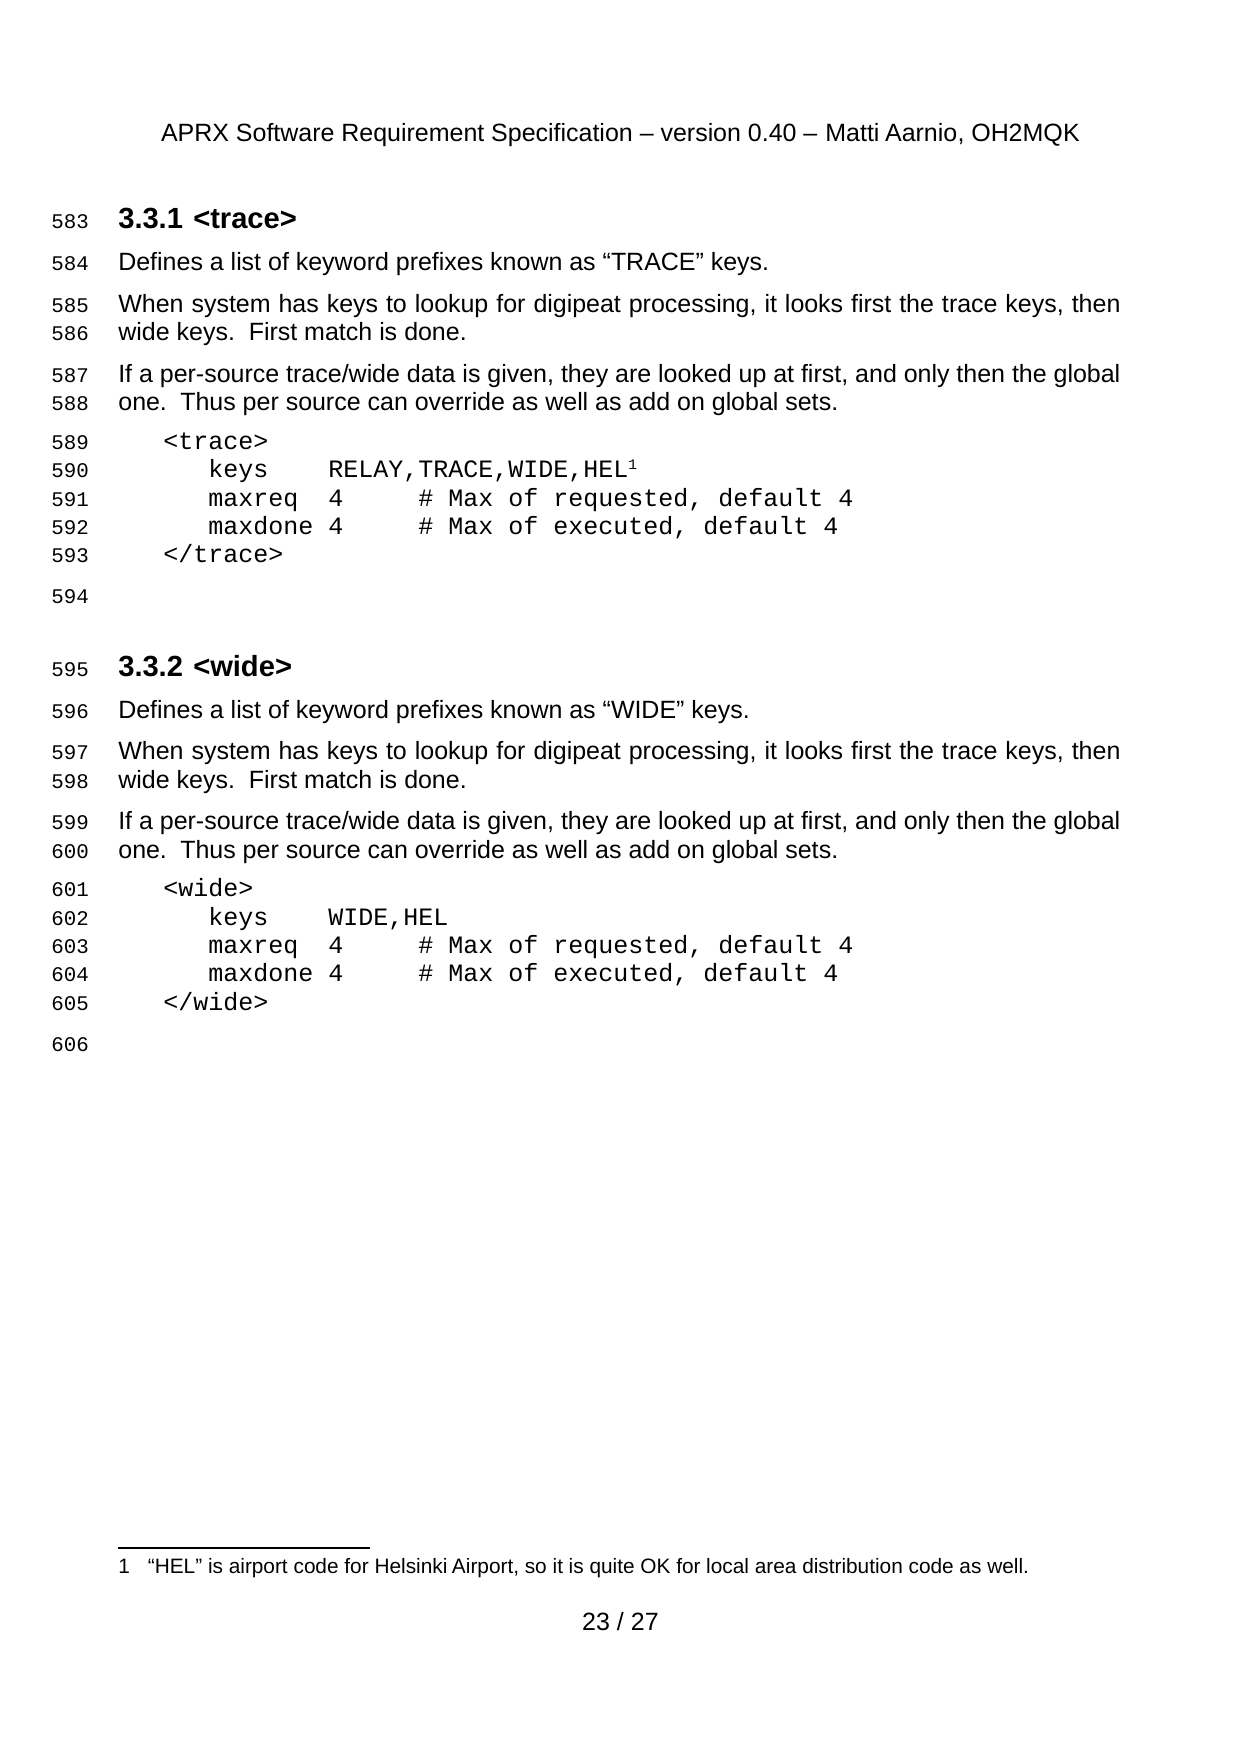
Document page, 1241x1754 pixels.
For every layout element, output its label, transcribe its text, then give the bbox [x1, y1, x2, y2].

subtitle <trace> [118, 201, 1122, 235]
text Defines a list of keyword prefixes known as “WIDE” keys. [118, 695, 1122, 723]
text When system has keys to lookup for digipeat processing, it looks first the trace keys, then wide keys. First match is done. [118, 289, 1122, 346]
subtitle <wide> [118, 649, 1122, 682]
text When system has keys to lookup for digipeat processing, it looks first the trace keys, then wide keys. First match is done. [118, 736, 1122, 793]
text If a per-source trace/wide data is given, they are looked up at first, and only then the global one. Thus per source can override as well as add on global sets. [118, 806, 1122, 863]
text “HEL” is airport code for Helsinki Airport, so it is quite OK for local area distribution code as well. [118, 1554, 1122, 1578]
text <wide> keys WIDE,HEL maxreq 4 # Max of requested, default 4 maxdone 4 # Max of executed, default 4 </wide> [118, 876, 1122, 1018]
text If a per-source trace/wide data is given, they are looked up at first, and only then the global one. Thus per source can override as well as add on global sets. [118, 359, 1122, 416]
text Defines a list of keyword prefixes known as “TRACE” keys. [118, 247, 1122, 276]
text <trace> keys RELAY,TRACE,WIDE,HEL maxreq 4 # Max of requested, default 4 maxdone 4 # Max of executed, default 4 </trace> [118, 429, 1122, 570]
